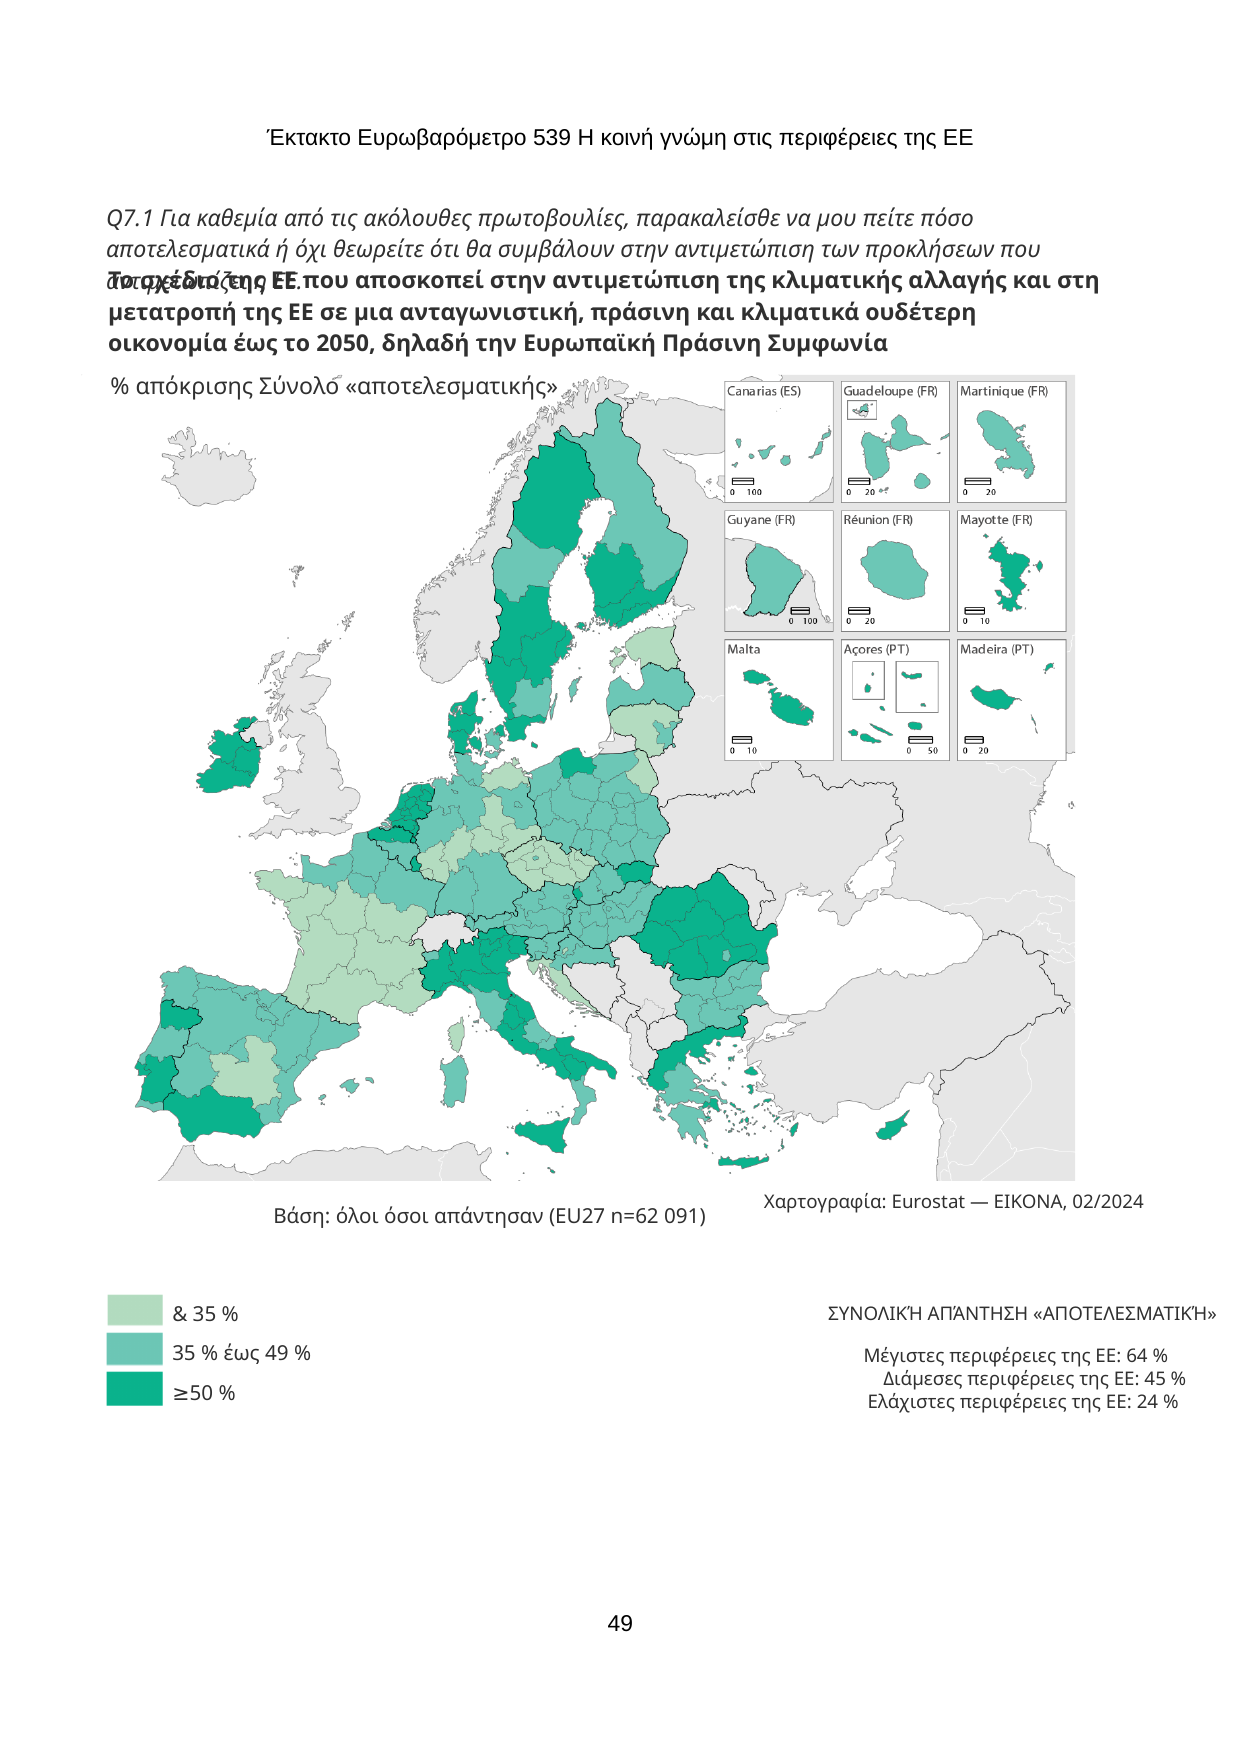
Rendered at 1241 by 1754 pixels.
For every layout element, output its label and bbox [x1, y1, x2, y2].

picture [108, 1295, 162, 1326]
picture [107, 1333, 162, 1366]
picture [66, 370, 1080, 1181]
picture [107, 1372, 162, 1405]
